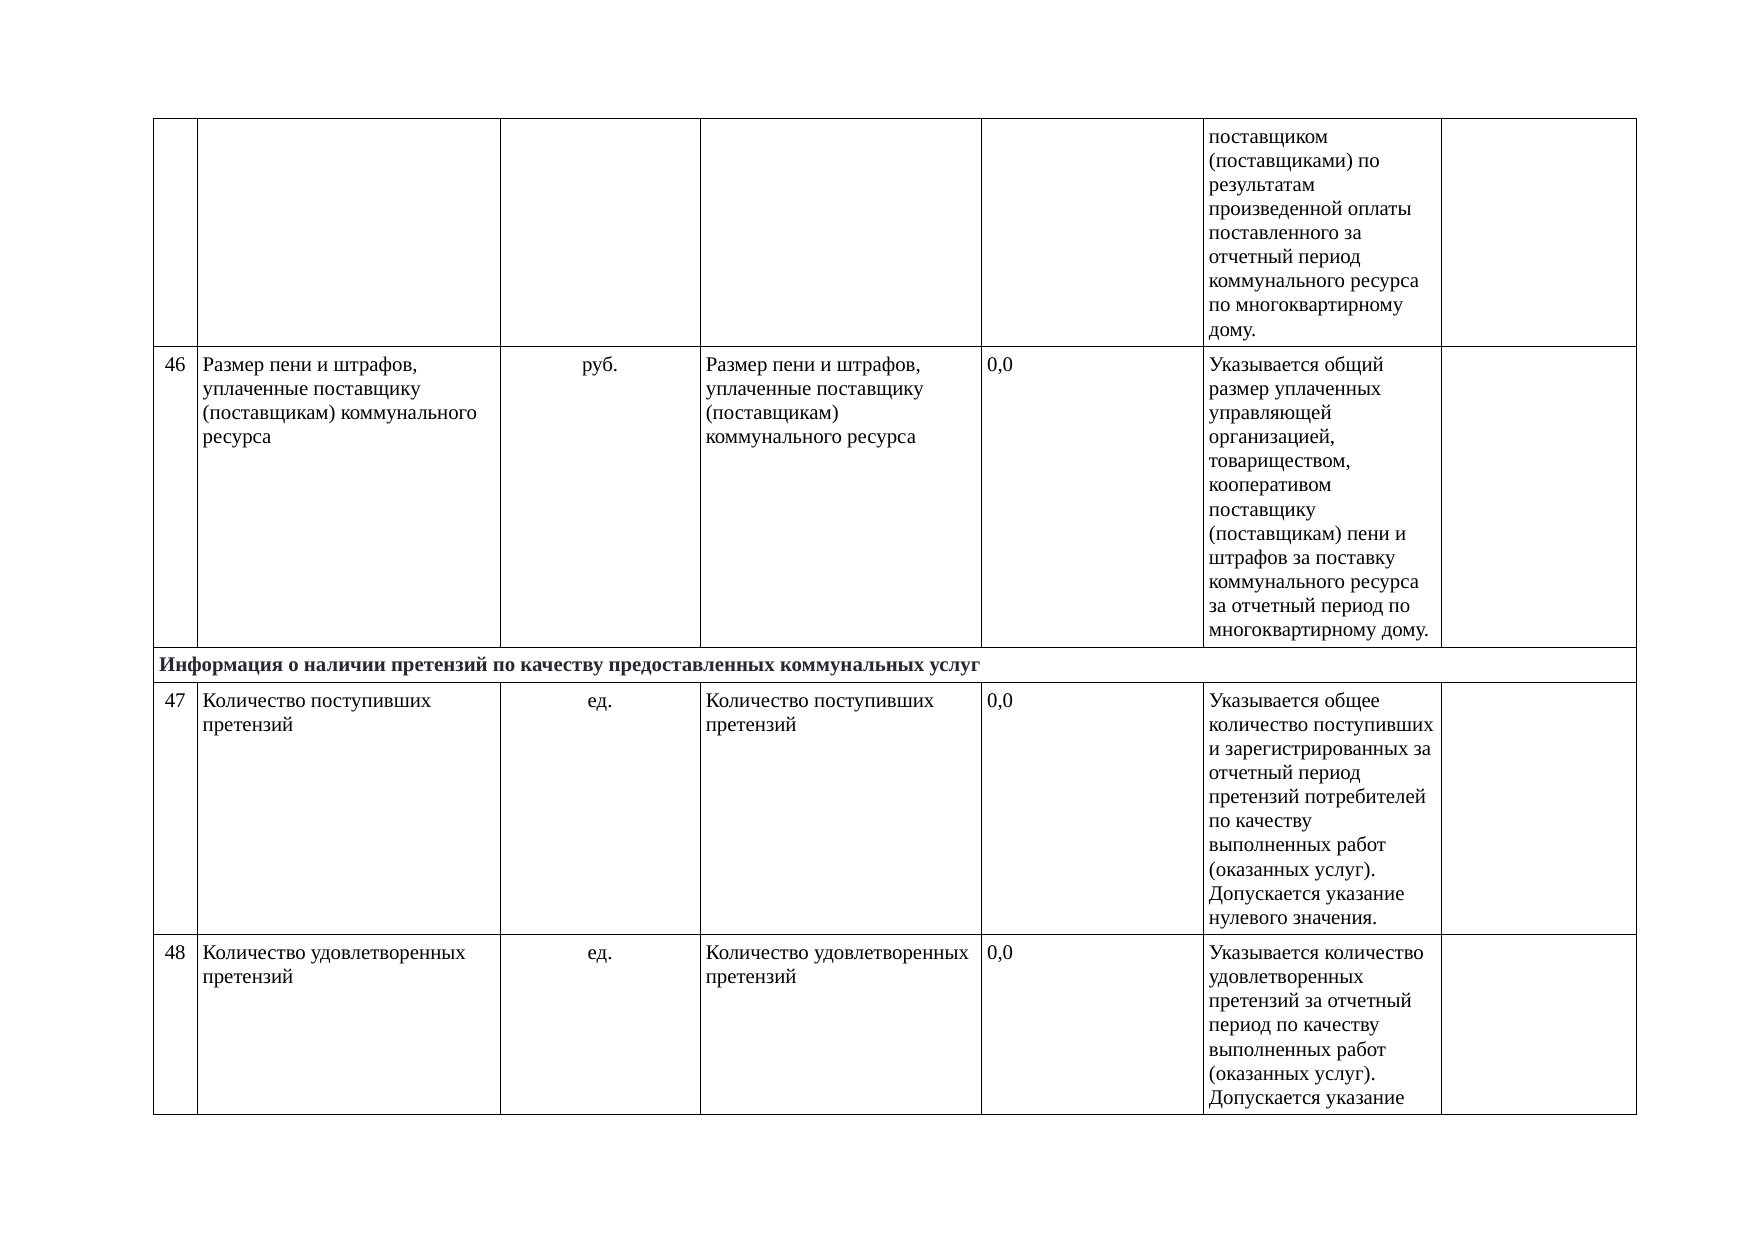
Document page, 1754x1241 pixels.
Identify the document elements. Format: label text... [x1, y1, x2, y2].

table_cell 46 [154, 347, 197, 647]
table_cell 0,0 [982, 683, 1203, 934]
table_cell 47 [154, 683, 197, 934]
table_cell Указывается общее количество поступивших и зарегистрированных за отчетный период претензий потребителей по качеству выполненных работ (оказанных услуг). Допускается указание нулевого значения. [1204, 683, 1441, 934]
table_cell 0,0 [982, 935, 1203, 1114]
table_cell [1442, 119, 1636, 346]
table_cell Указывается общий размер уплаченных управляющей организацией, товариществом, кооперативом поставщику (поставщикам) пени и штрафов за поставку коммунального ресурса за отчетный период по многоквартирному дому. [1204, 347, 1441, 647]
table_cell Информация о наличии претензий по качеству предоставленных коммунальных услуг [154, 648, 1636, 682]
table_cell 0,0 [982, 347, 1203, 647]
table_cell Количество поступивших претензий [701, 683, 981, 934]
table_cell Указывается количество удовлетворенных претензий за отчетный период по качеству выполненных работ (оказанных услуг). Допускается указание [1204, 935, 1441, 1114]
table_cell [701, 119, 981, 346]
table_cell руб. [501, 347, 700, 647]
table_cell [1442, 347, 1636, 647]
table_cell Размер пени и штрафов, уплаченные поставщику (поставщикам) коммунального ресурса [701, 347, 981, 647]
table_cell [1442, 683, 1636, 934]
table_cell [982, 119, 1203, 346]
table_cell поставщиком (поставщиками) по результатам произведенной оплаты поставленного за отчетный период коммунального ресурса по многоквартирному дому. [1204, 119, 1441, 346]
table_cell [1442, 935, 1636, 1114]
table_cell Количество поступивших претензий [198, 683, 500, 934]
table_cell Количество удовлетворенных претензий [701, 935, 981, 1114]
table_cell ед. [501, 935, 700, 1114]
table_cell ед. [501, 683, 700, 934]
table_cell 48 [154, 935, 197, 1114]
table_cell [198, 119, 500, 346]
table_cell Размер пени и штрафов, уплаченные поставщику (поставщикам) коммунального ресурса [198, 347, 500, 647]
table_cell [154, 119, 197, 346]
table_cell [501, 119, 700, 346]
table_cell Количество удовлетворенных претензий [198, 935, 500, 1114]
